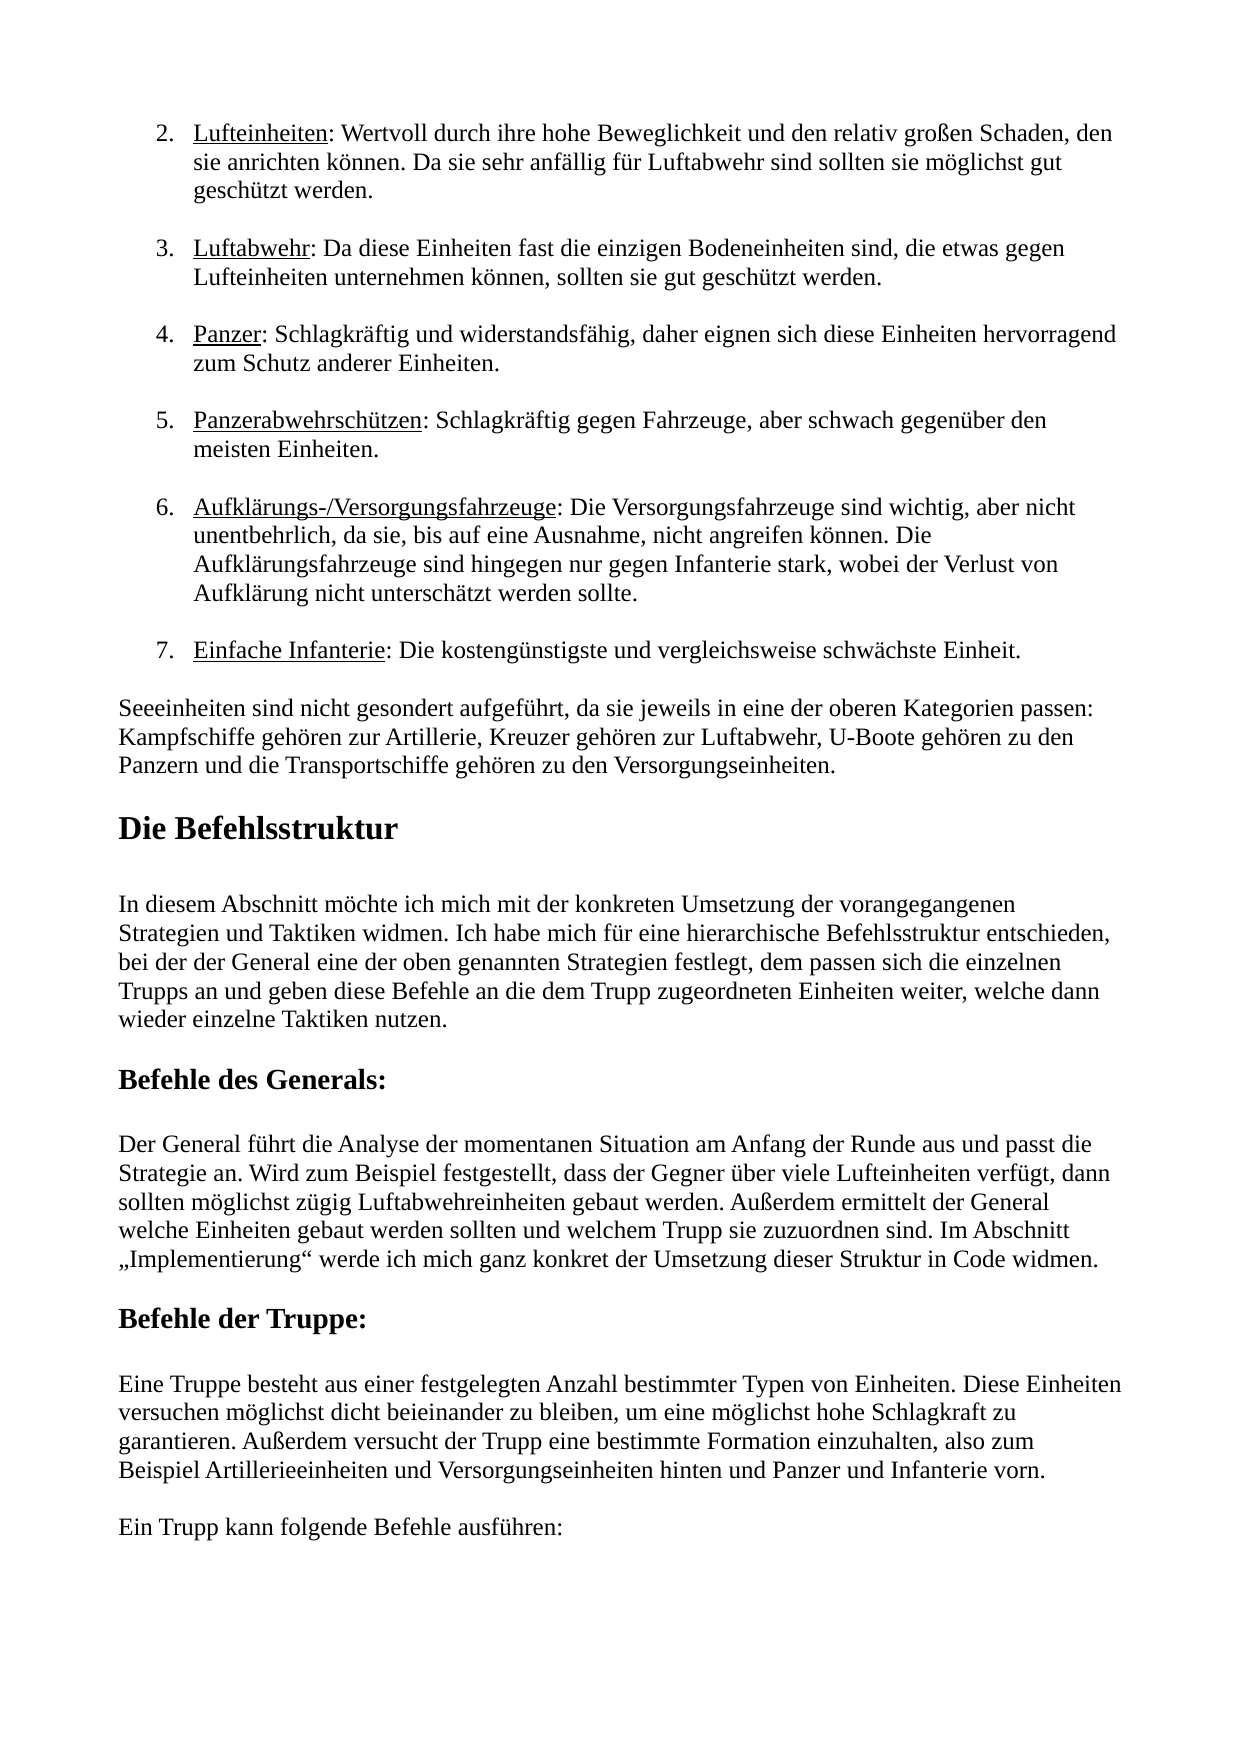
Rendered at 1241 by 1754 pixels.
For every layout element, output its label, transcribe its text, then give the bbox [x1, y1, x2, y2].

list Lufteinheiten: Wertvoll durch ihre hohe Beweglichkeit und den relativ großen Schaden, den sie anrichten können. Da sie sehr anfällig für Luftabwehr sind sollten sie möglichst gut geschützt werden. [156, 118, 1122, 233]
text Die Befehlsstruktur [118, 808, 1122, 846]
list Luftabwehr: Da diese Einheiten fast die einzigen Bodeneinheiten sind, die etwas gegen Lufteinheiten unternehmen können, sollten sie gut geschützt werden. [156, 233, 1122, 319]
text In diesem Abschnitt möchte ich mich mit der konkreten Umsetzung der vorangegangenen Strategien und Taktiken widmen. Ich habe mich für eine hierarchische Befehlsstruktur entschieden, bei der der General eine der oben genannten Strategien festlegt, dem passen sich die einzelnen Trupps an und geben diese Befehle an die dem Trupp zugeordneten Einheiten weiter, welche dann wieder einzelne Taktiken nutzen. [118, 889, 1122, 1033]
list Einfache Infanterie: Die kostengünstigste und vergleichsweise schwächste Einheit. [156, 636, 1122, 664]
text Der General führt die Analyse der momentanen Situation am Anfang der Runde aus und passt die Strategie an. Wird zum Beispiel festgestellt, dass der Gegner über viele Lufteinheiten verfügt, dann sollten möglichst zügig Luftabwehreinheiten gebaut werden. Außerdem ermittelt der General welche Einheiten gebaut werden sollten und welchem Trupp sie zuzuordnen sind. Im Abschnitt „Implementierung“ werde ich mich ganz konkret der Umsetzung dieser Struktur in Code widmen. [118, 1129, 1122, 1273]
list Panzerabwehrschützen: Schlagkräftig gegen Fahrzeuge, aber schwach gegenüber den meisten Einheiten. [156, 406, 1122, 492]
list Panzer: Schlagkräftig und widerstandsfähig, daher eignen sich diese Einheiten hervorragend zum Schutz anderer Einheiten. [156, 319, 1122, 406]
list Aufklärungs-/Versorgungsfahrzeuge: Die Versorgungsfahrzeuge sind wichtig, aber nicht unentbehrlich, da sie, bis auf eine Ausnahme, nicht angreifen können. Die Aufklärungsfahrzeuge sind hingegen nur gegen Infanterie stark, wobei der Verlust von Aufklärung nicht unterschätzt werden sollte. [156, 492, 1122, 636]
text Ein Trupp kann folgende Befehle ausführen: [118, 1512, 1122, 1570]
text Seeeinheiten sind nicht gesondert aufgeführt, da sie jeweils in eine der oberen Kategorien passen: Kampfschiffe gehören zur Artillerie, Kreuzer gehören zur Luftabwehr, U-Boote gehören zu den Panzern und die Transportschiffe gehören zu den Versorgungseinheiten. [118, 693, 1122, 779]
text Eine Truppe besteht aus einer festgelegten Anzahl bestimmter Typen von Einheiten. Diese Einheiten versuchen möglichst dicht beieinander zu bleiben, um eine möglichst hohe Schlagkraft zu garantieren. Außerdem versucht der Trupp eine bestimmte Formation einzuhalten, also zum Beispiel Artillerieeinheiten und Versorgungseinheiten hinten und Panzer und Infanterie vorn. [118, 1369, 1122, 1512]
text Befehle des Generals: [118, 1062, 1122, 1129]
text Befehle der Truppe: [118, 1302, 1122, 1369]
